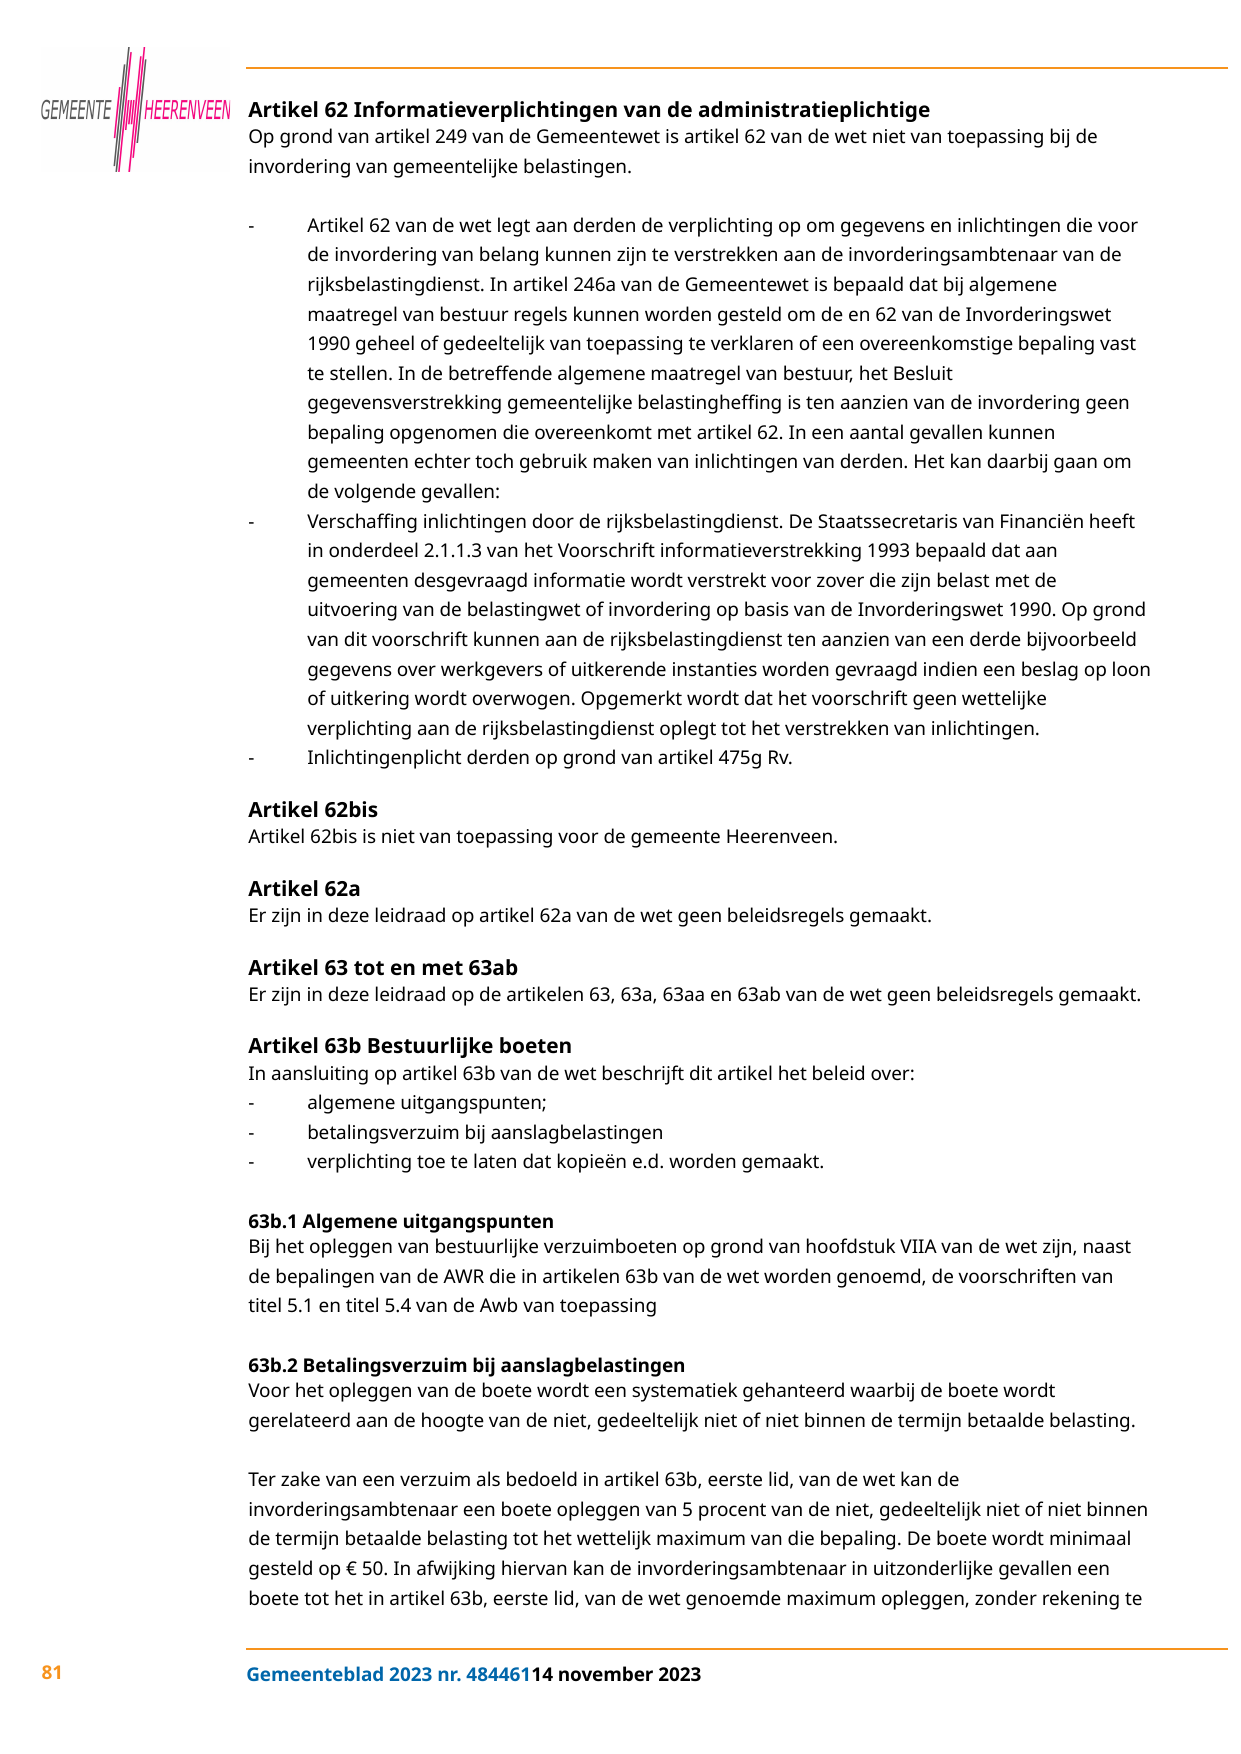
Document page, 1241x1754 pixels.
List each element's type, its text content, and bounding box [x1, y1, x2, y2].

text 63b.1 Algemene uitgangspunten [248, 1208, 1152, 1233]
list verplichting toe te laten dat kopieën e.d. worden gemaakt. [248, 1149, 1152, 1174]
text Artikel 62a [248, 874, 1152, 902]
text Op grond van artikel 249 van de Gemeentewet is artikel 62 van de wet niet van toepassing bij de invordering van gemeentelijke belastingen. [248, 123, 1152, 178]
text Artikel 62 Informatieverplichtingen van de administratieplichtige [248, 95, 1152, 123]
text Ter zake van een verzuim als bedoeld in artikel 63b, eerste lid, van de wet kan de invorderingsambtenaar een boete opleggen van 5 procent van de niet, gedeeltelijk niet of niet binnen de termijn betaalde belasting tot het wettelijk maximum van die bepaling. De boete wordt minimaal gesteld op € 50. In afwijking hiervan kan de invorderingsambtenaar in uitzonderlijke gevallen een boete tot het in artikel 63b, eerste lid, van de wet genoemde maximum opleggen, zonder rekening te [248, 1466, 1152, 1610]
text Artikel 62bis [248, 795, 1152, 823]
list algemene uitgangspunten; [248, 1089, 1152, 1115]
text Er zijn in deze leidraad op artikel 62a van de wet geen beleidsregels gemaakt. [248, 902, 1152, 928]
text 63b.2 Betalingsverzuim bij aanslagbelastingen [248, 1352, 1152, 1378]
text In aansluiting op artikel 63b van de wet beschrijft dit artikel het beleid over: [248, 1060, 1152, 1086]
text Artikel 62bis is niet van toepassing voor de gemeente Heerenveen. [248, 823, 1152, 849]
list Inlichtingenplicht derden op grond van artikel 475g Rv. [248, 744, 1152, 770]
text Bij het opleggen van bestuurlijke verzuimboeten op grond van hoofdstuk VIIA van de wet zijn, naast de bepalingen van de AWR die in artikelen 63b van de wet worden genoemd, de voorschriften van titel 5.1 en titel 5.4 van de Awb van toepassing [248, 1233, 1152, 1318]
text Voor het opleggen van de boete wordt een systematiek gehanteerd waarbij de boete wordt gerelateerd aan de hoogte van de niet, gedeeltelijk niet of niet binnen de termijn betaalde belasting. [248, 1378, 1152, 1433]
picture [41, 47, 231, 172]
list Artikel 62 van de wet legt aan derden de verplichting op om gegevens en inlichtingen die voor de invordering van belang kunnen zijn te verstrekken aan de invorderingsambtenaar van de rijksbelastingdienst. In artikel 246a van de Gemeentewet is bepaald dat bij algemene maatregel van bestuur regels kunnen worden gesteld om de en 62 van de Invorderingswet 1990 geheel of gedeeltelijk van toepassing te verklaren of een overeenkomstige bepaling vast te stellen. In de betreffende algemene maatregel van bestuur, het Besluit gegevensverstrekking gemeentelijke belastingheffing is ten aanzien van de invordering geen bepaling opgenomen die overeenkomt met artikel 62. In een aantal gevallen kunnen gemeenten echter toch gebruik maken van inlichtingen van derden. Het kan daarbij gaan om de volgende gevallen: [248, 212, 1152, 504]
list betalingsverzuim bij aanslagbelastingen [248, 1119, 1152, 1145]
list Verschaffing inlichtingen door de rijksbelastingdienst. De Staatssecretaris van Financiën heeft in onderdeel 2.1.1.3 van het Voorschrift informatieverstrekking 1993 bepaald dat aan gemeenten desgevraagd informatie wordt verstrekt voor zover die zijn belast met de uitvoering van de belastingwet of invordering op basis van de Invorderingswet 1990. Op grond van dit voorschrift kunnen aan de rijksbelastingdienst ten aanzien van een derde bijvoorbeeld gegevens over werkgevers of uitkerende instanties worden gevraagd indien een beslag op loon of uitkering wordt overwogen. Opgemerkt wordt dat het voorschrift geen wettelijke verplichting aan de rijksbelastingdienst oplegt tot het verstrekken van inlichtingen. [248, 508, 1152, 741]
text Artikel 63b Bestuurlijke boeten [248, 1031, 1152, 1060]
text Artikel 63 tot en met 63ab [248, 953, 1152, 981]
text Er zijn in deze leidraad op de artikelen 63, 63a, 63aa en 63ab van de wet geen beleidsregels gemaakt. [248, 981, 1152, 1007]
